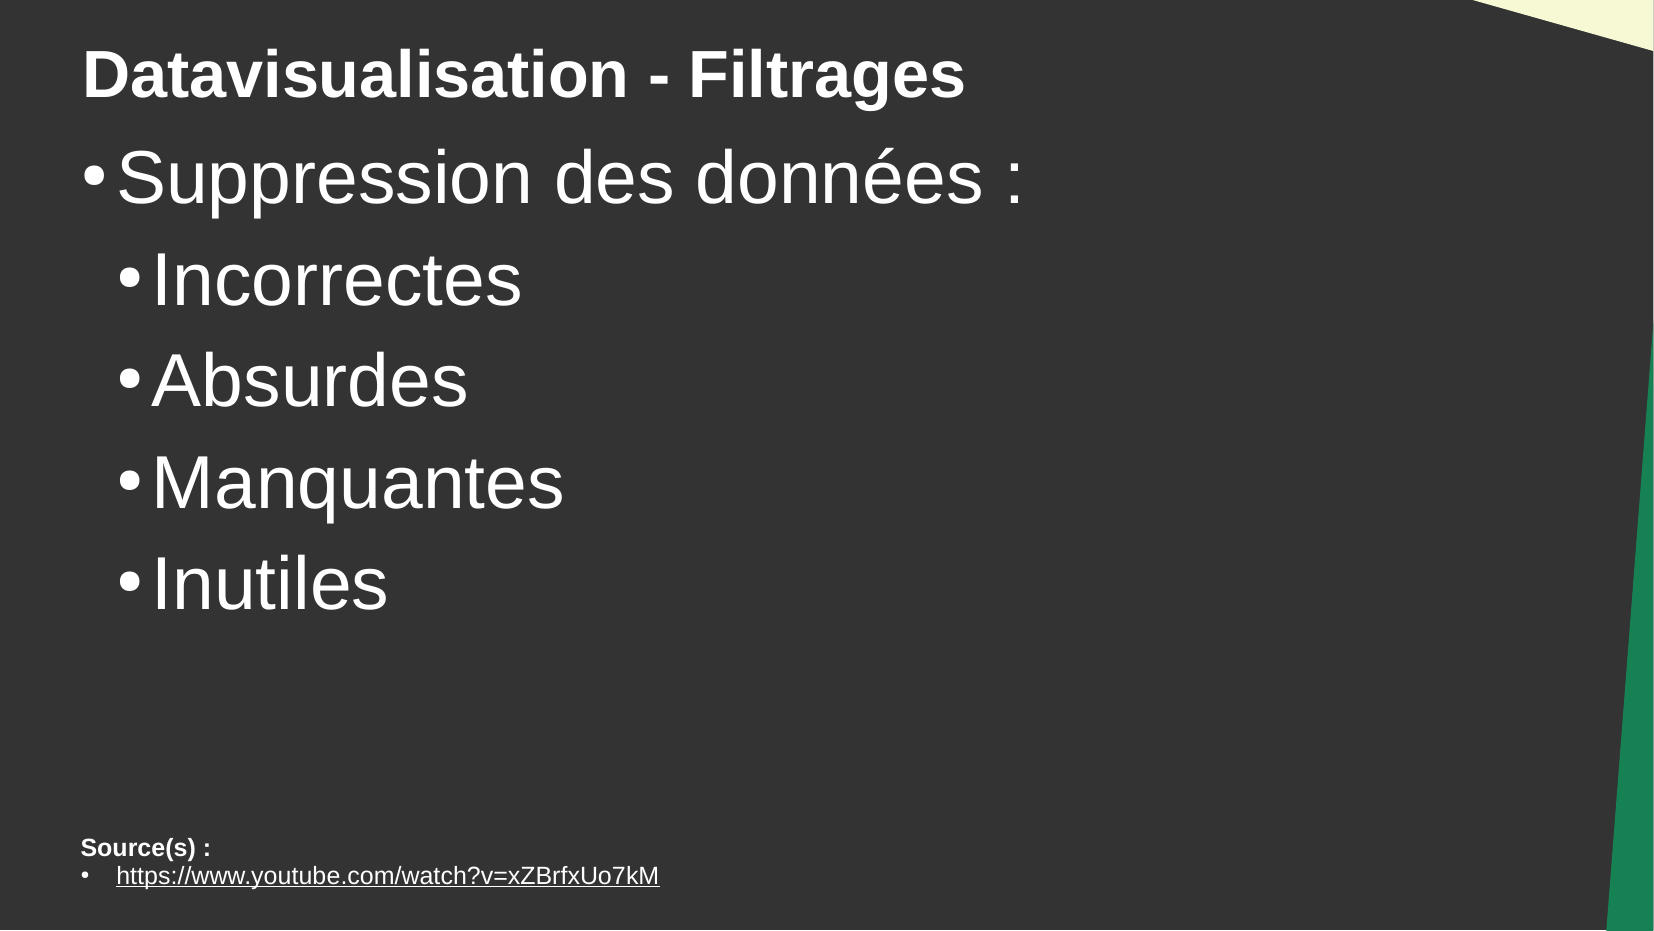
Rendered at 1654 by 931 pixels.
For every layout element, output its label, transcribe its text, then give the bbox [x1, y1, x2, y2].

text_box [1606, 313, 1654, 931]
text_box Source(s) : https://www.youtube.com/watch?v=xZBrfxUo7kM [65, 826, 1483, 926]
list Suppression des données : Incorrectes Absurdes Manquantes Inutiles [80, 135, 1560, 762]
text_box [1472, 0, 1654, 52]
title Datavisualisation - Filtrages [82, 37, 1571, 122]
